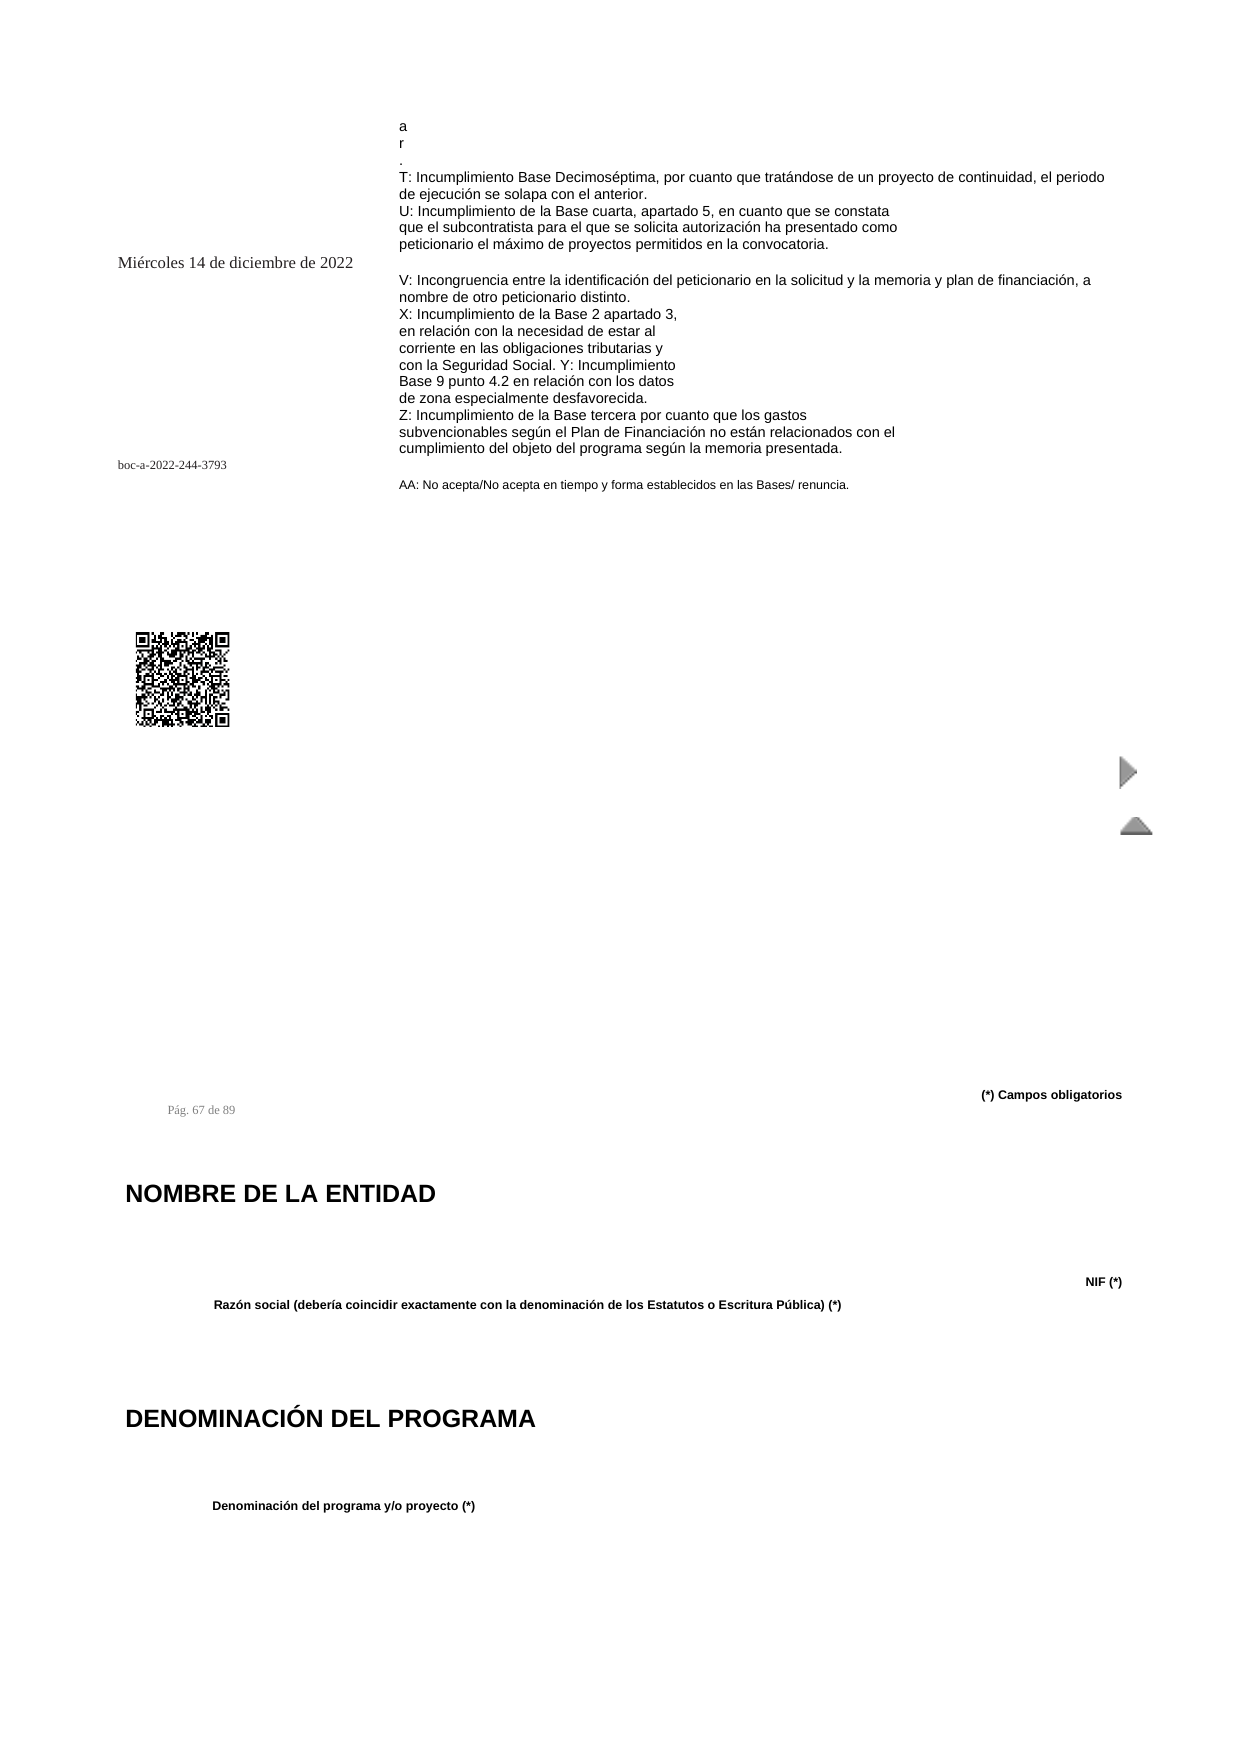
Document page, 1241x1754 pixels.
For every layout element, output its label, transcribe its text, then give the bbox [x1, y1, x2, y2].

text V: Incongruencia entre la identificación del peticionario en la solicitud y la memoria y plan de financiación, a nombre de otro peticionario distinto. [399, 272, 1122, 306]
text NIF (*) [118, 1274, 1122, 1288]
text NOMBRE DE LA ENTIDAD [125, 1179, 1122, 1208]
text Pág. 67 de 89 [167, 1103, 1122, 1117]
text Denominación del programa y/o proyecto (*) [212, 1499, 1122, 1513]
text T: Incumplimiento Base Decimoséptima, por cuanto que tratándose de un proyecto de continuidad, el periodo de ejecución se solapa con el anterior. [399, 168, 1122, 202]
text (*) Campos obligatorios [118, 1087, 1122, 1102]
text DENOMINACIÓN DEL PROGRAMA [125, 1404, 1122, 1433]
text Miércoles 14 de diciembre de 2022 [118, 253, 1120, 272]
text U: Incumplimiento de la Base cuarta, apartado 5, en cuanto que se constata que el subcontratista para el que se solicita autorización ha presentado como peticionario el máximo de proyectos permitidos en la convocatoria. [399, 202, 903, 253]
text X: Incumplimiento de la Base 2 apartado 3, en relación con la necesidad de estar al corriente en las obligaciones tributarias y con la Seguridad Social. Y: Incumplimiento Base 9 punto 4.2 en relación con los datos de zona especialmente desfavorecida. [399, 306, 684, 407]
text Z: Incumplimiento de la Base tercera por cuanto que los gastos subvencionables según el Plan de Financiación no están relacionados con el cumplimiento del objeto del programa según la memoria presentada. [399, 407, 903, 457]
text boc-a-2022-244-3793 [118, 458, 1120, 472]
text Razón social (debería coincidir exactamente con la denominación de los Estatutos o Escritura Pública) (*) [213, 1298, 1122, 1312]
text AA: No acepta/No acepta en tiempo y forma establecidos en las Bases/ renuncia. [399, 478, 1122, 492]
